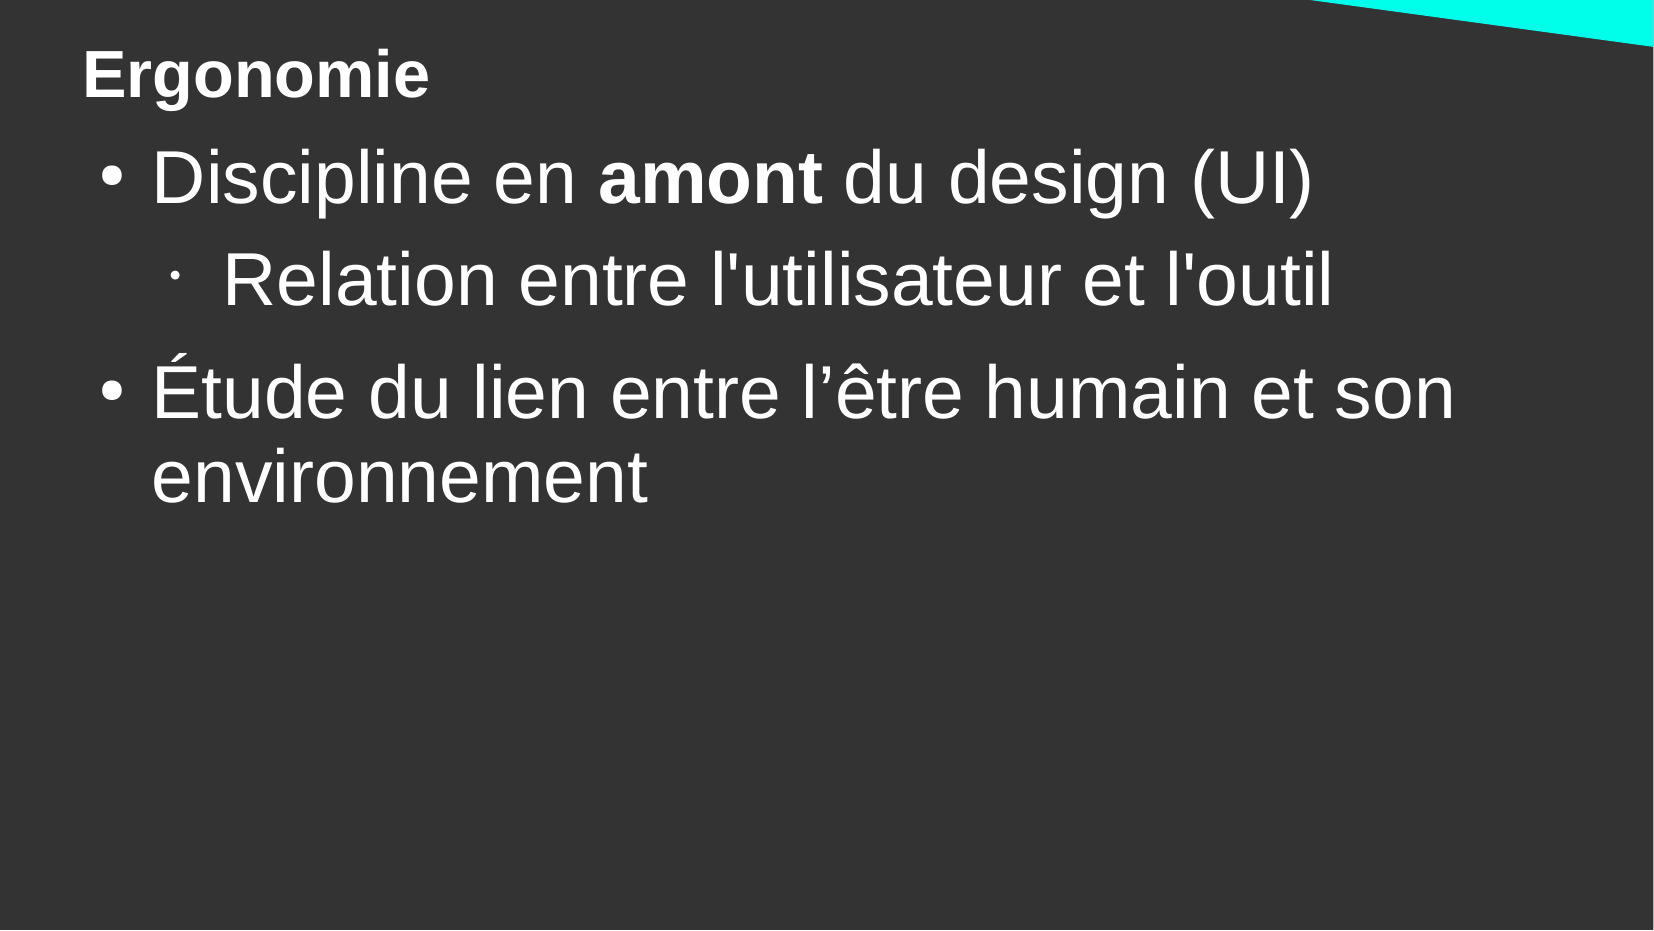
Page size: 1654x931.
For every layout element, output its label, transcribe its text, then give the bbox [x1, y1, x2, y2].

text_box [1310, 0, 1654, 47]
list Discipline en amont du design (UI) Relation entre l'utilisateur et l'outil Étude du lien entre l’être humain et son environnement [80, 135, 1620, 804]
title Ergonomie [82, 37, 1571, 114]
